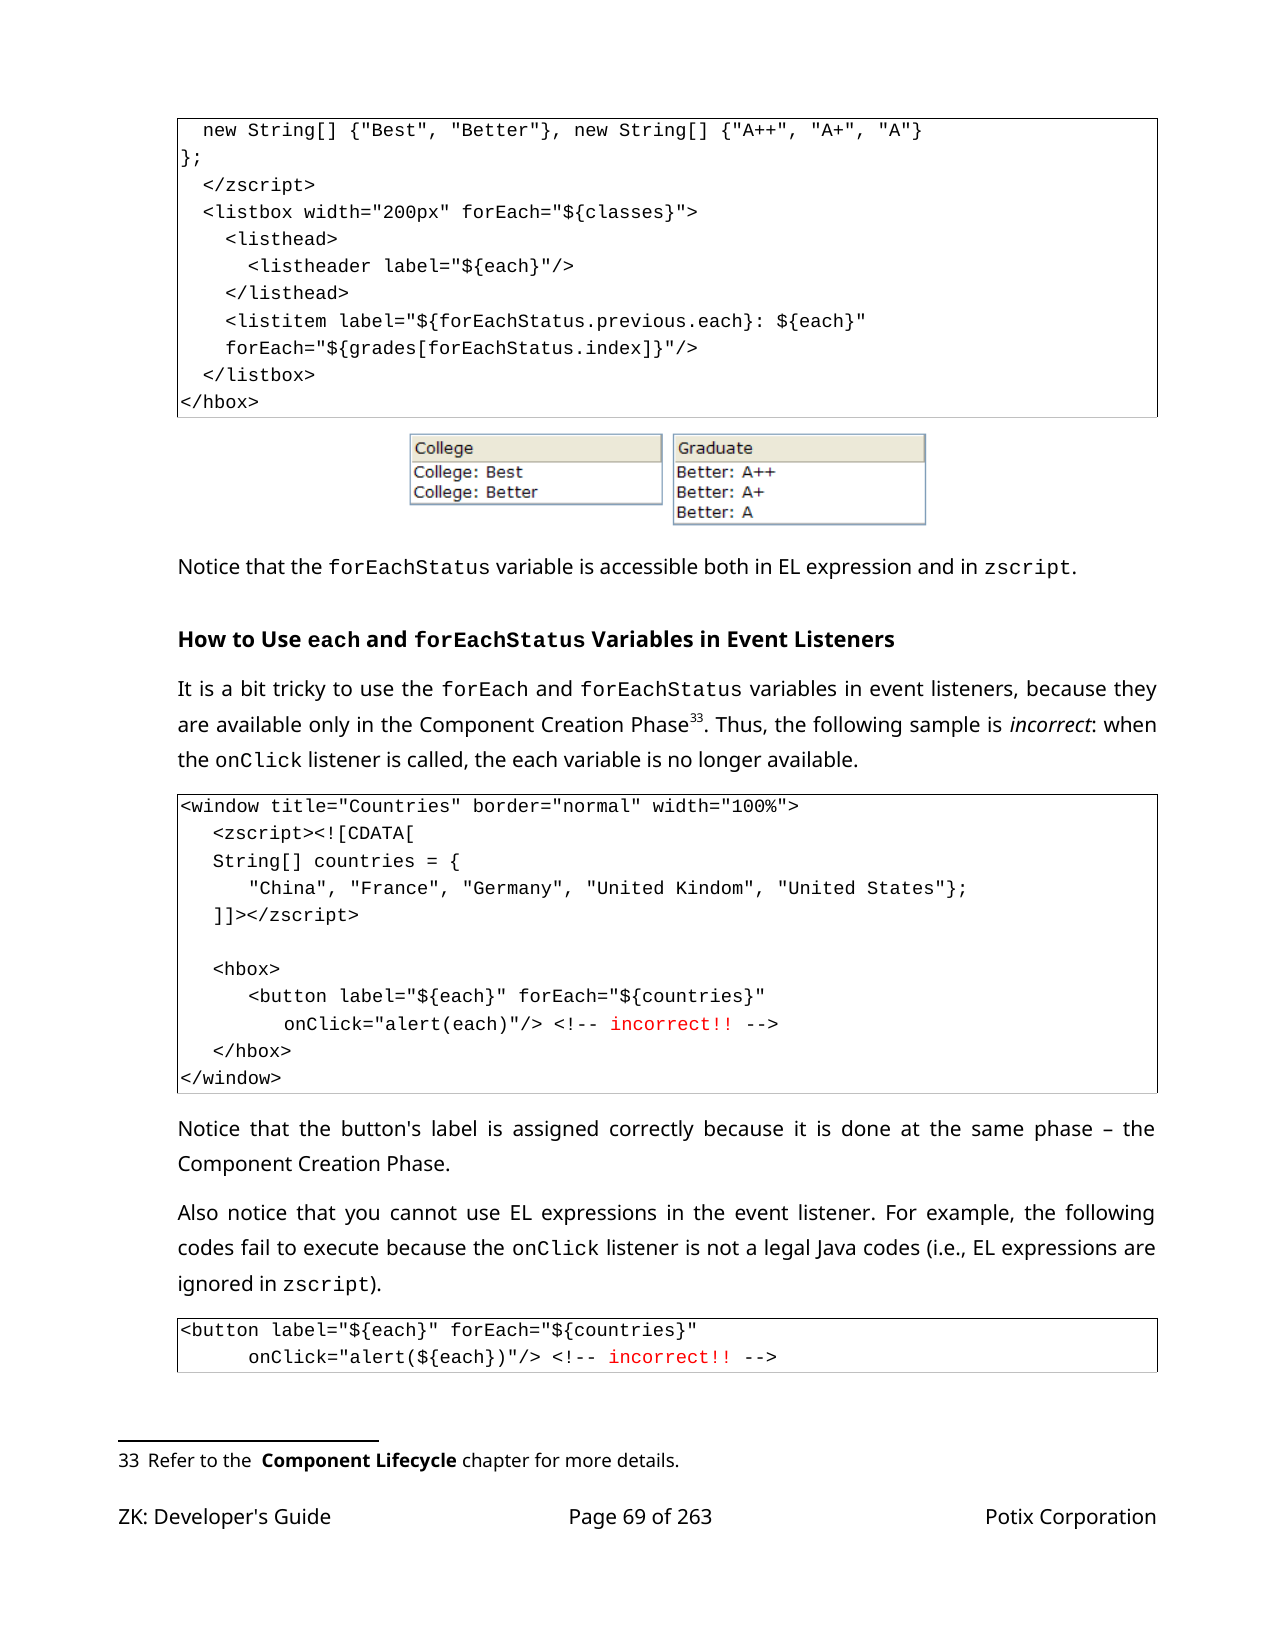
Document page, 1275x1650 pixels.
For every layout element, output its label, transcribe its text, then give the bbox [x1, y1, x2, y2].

text </listhead> [178, 281, 1157, 306]
text Notice that the forEachStatus variable is accessible both in EL expression and in zscript. [177, 528, 1157, 581]
text onClick="alert(${each})"/> <!-- incorrect!! --> [178, 1345, 1157, 1372]
text </hbox> [178, 390, 1157, 417]
text <listitem label="${forEachStatus.previous.each}: ${each}" [178, 308, 1157, 333]
text It is a bit tricky to use the forEach and forEachStatus variables in event listeners, because they are available only in the Component Creation Phase. Thus, the following sample is incorrect: when the onClick listener is called, the each variable is no longer available. [177, 674, 1157, 773]
text new String[] {"Best", "Better"}, new String[] {"A++", "A+", "A"} [178, 119, 1157, 142]
text "China", "France", "Germany", "United Kindom", "United States"}; [178, 876, 1157, 900]
text <listheader label="${each}"/> [178, 254, 1157, 278]
text String[] countries = { [178, 848, 1157, 873]
text forEach="${grades[forEachStatus.index]}"/> [178, 336, 1157, 360]
text </hbox> [178, 1039, 1157, 1063]
text Notice that the button's label is assigned correctly because it is done at the same phase – the Component Creation Phase. [177, 1114, 1157, 1177]
text </zscript> [178, 172, 1157, 197]
text <listhead> [178, 227, 1157, 251]
text onClick="alert(each)"/> <!-- incorrect!! --> [178, 1012, 1157, 1036]
subtitle How to Use each and forEachStatus Variables in Event Listeners [177, 623, 1157, 653]
text <listbox width="200px" forEach="${classes}"> [178, 200, 1157, 224]
text <button label="${each}" forEach="${countries}" [178, 984, 1157, 1009]
picture [407, 430, 930, 528]
text <button label="${each}" forEach="${countries}" [178, 1319, 1157, 1342]
text </listbox> [178, 363, 1157, 387]
text <zscript><![CDATA[ [178, 821, 1157, 846]
text Refer to the Component Lifecycle chapter for more details. [118, 1447, 1157, 1473]
text <window title="Countries" border="normal" width="100%"> [178, 795, 1157, 818]
text }; [178, 145, 1157, 169]
text <hbox> [178, 957, 1157, 981]
text ]]></zscript> [178, 903, 1157, 927]
text Also notice that you cannot use EL expressions in the event listener. For example, the following codes fail to execute because the onClick listener is not a legal Java codes (i.e., EL expressions are ignored in zscript). [177, 1198, 1157, 1297]
text </window> [178, 1066, 1157, 1093]
